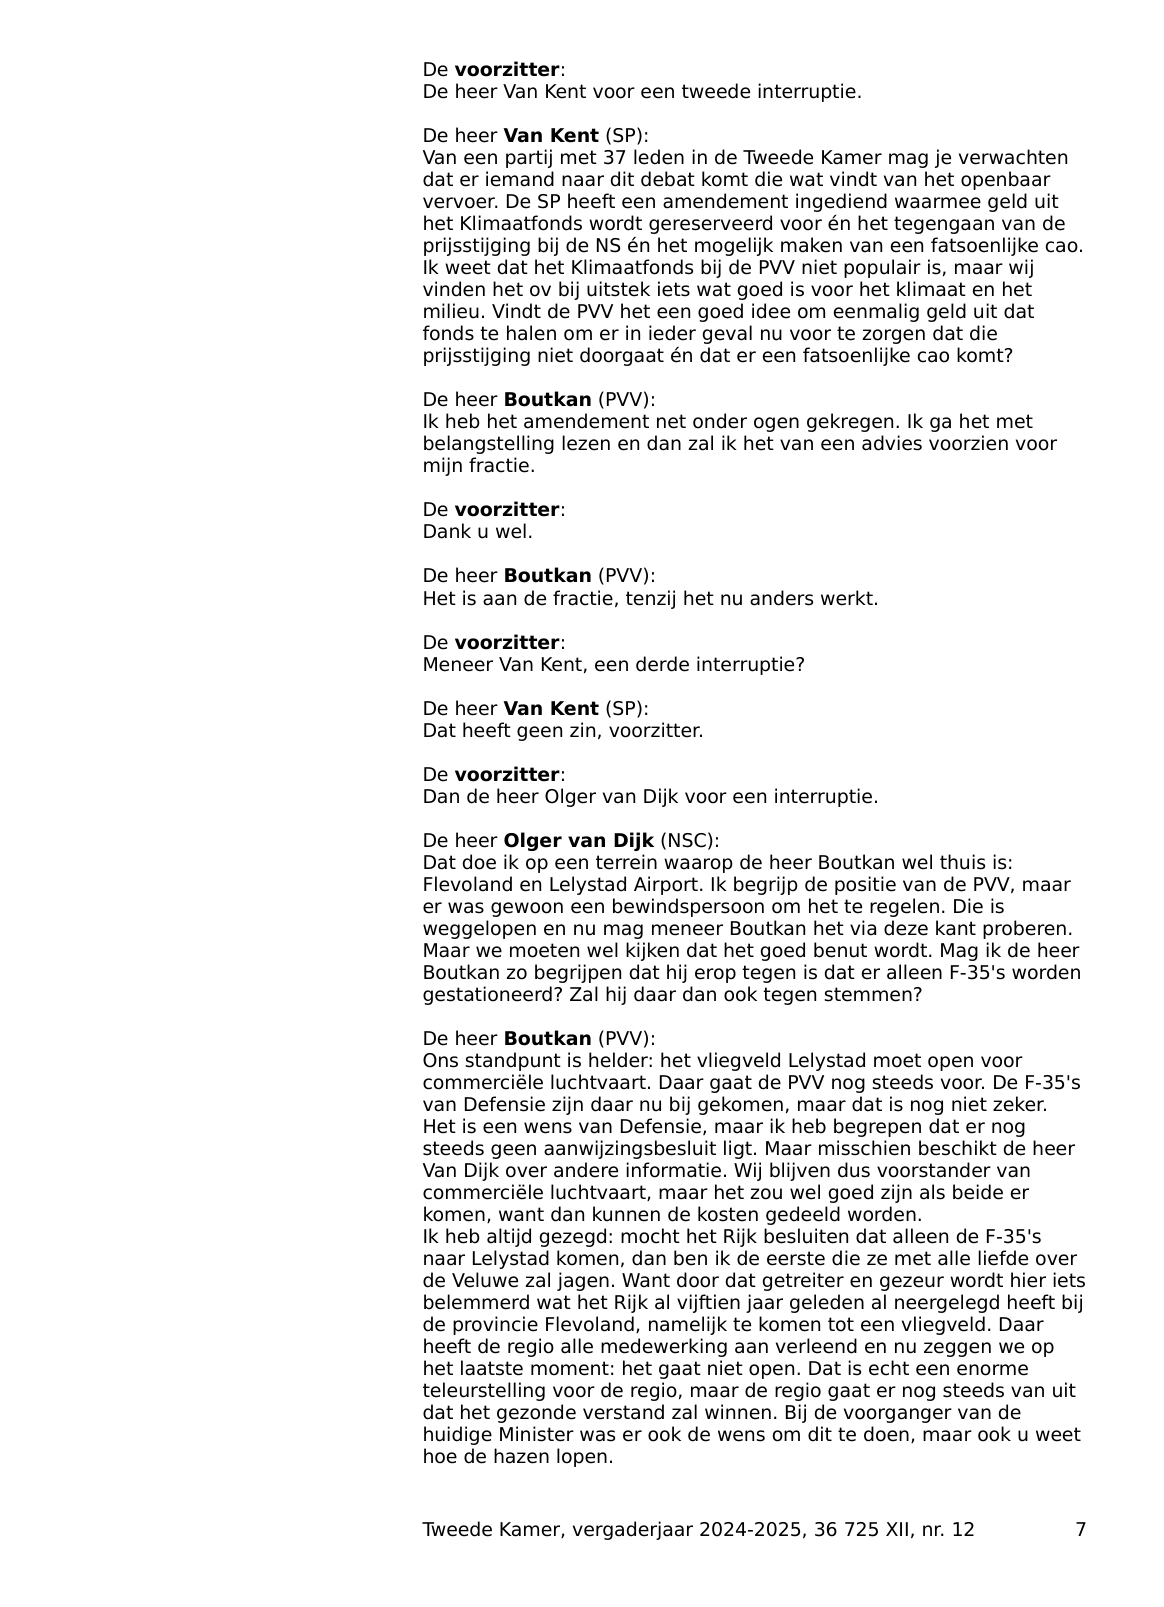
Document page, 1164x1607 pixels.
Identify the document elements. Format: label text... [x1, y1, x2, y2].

text De voorzitter: [422, 59, 1087, 81]
text De heer Boutkan (PVV): [422, 565, 1087, 587]
text De heer Olger van Dijk (NSC): [422, 830, 1087, 852]
text Ik heb altijd gezegd: mocht het Rijk besluiten dat alleen de F-35's naar Lelystad komen, dan ben ik de eerste die ze met alle liefde over de Veluwe zal jagen. Want door dat getreiter en gezeur wordt hier iets belemmerd wat het Rijk al vijftien jaar geleden al neergelegd heeft bij de provincie Flevoland, namelijk te komen tot een vliegveld. Daar heeft de regio alle medewerking aan verleend en nu zeggen we op het laatste moment: het gaat niet open. Dat is echt een enorme teleurstelling voor de regio, maar de regio gaat er nog steeds van uit dat het gezonde verstand zal winnen. Bij de voorganger van de huidige Minister was er ook de wens om dit te doen, maar ook u weet hoe de hazen lopen. [422, 1226, 1087, 1468]
text De heer Van Kent (SP): [422, 125, 1087, 147]
text Dat doe ik op een terrein waarop de heer Boutkan wel thuis is: Flevoland en Lelystad Airport. Ik begrijp de positie van de PVV, maar er was gewoon een bewindspersoon om het te regelen. Die is weggelopen en nu mag meneer Boutkan het via deze kant proberen. Maar we moeten wel kijken dat het goed benut wordt. Mag ik de heer Boutkan zo begrijpen dat hij erop tegen is dat er alleen F-35's worden gestationeerd? Zal hij daar dan ook tegen stemmen? [422, 852, 1087, 1006]
text Dat heeft geen zin, voorzitter. [422, 720, 1087, 742]
text De voorzitter: [422, 632, 1087, 653]
text De voorzitter: [422, 499, 1087, 521]
text Ons standpunt is helder: het vliegveld Lelystad moet open voor commerciële luchtvaart. Daar gaat de PVV nog steeds voor. De F-35's van Defensie zijn daar nu bij gekomen, maar dat is nog niet zeker. Het is een wens van Defensie, maar ik heb begrepen dat er nog steeds geen aanwijzingsbesluit ligt. Maar misschien beschikt de heer Van Dijk over andere informatie. Wij blijven dus voorstander van commerciële luchtvaart, maar het zou wel goed zijn als beide er komen, want dan kunnen de kosten gedeeld worden. [422, 1050, 1087, 1226]
text Dank u wel. [422, 521, 1087, 543]
text De heer Boutkan (PVV): [422, 389, 1087, 411]
text Dan de heer Olger van Dijk voor een interruptie. [422, 786, 1087, 808]
text Het is aan de fractie, tenzij het nu anders werkt. [422, 587, 1087, 609]
text Ik heb het amendement net onder ogen gekregen. Ik ga het met belangstelling lezen en dan zal ik het van een advies voorzien voor mijn fractie. [422, 411, 1087, 477]
text Van een partij met 37 leden in de Tweede Kamer mag je verwachten dat er iemand naar dit debat komt die wat vindt van het openbaar vervoer. De SP heeft een amendement ingediend waarmee geld uit het Klimaatfonds wordt gereserveerd voor én het tegengaan van de prijsstijging bij de NS én het mogelijk maken van een fatsoenlijke cao. Ik weet dat het Klimaatfonds bij de PVV niet populair is, maar wij vinden het ov bij uitstek iets wat goed is voor het klimaat en het milieu. Vindt de PVV het een goed idee om eenmalig geld uit dat fonds te halen om er in ieder geval nu voor te zorgen dat die prijsstijging niet doorgaat én dat er een fatsoenlijke cao komt? [422, 147, 1087, 367]
text De heer Van Kent (SP): [422, 698, 1087, 720]
text Meneer Van Kent, een derde interruptie? [422, 653, 1087, 676]
text De heer Van Kent voor een tweede interruptie. [422, 81, 1087, 103]
text De heer Boutkan (PVV): [422, 1028, 1087, 1050]
text De voorzitter: [422, 764, 1087, 786]
